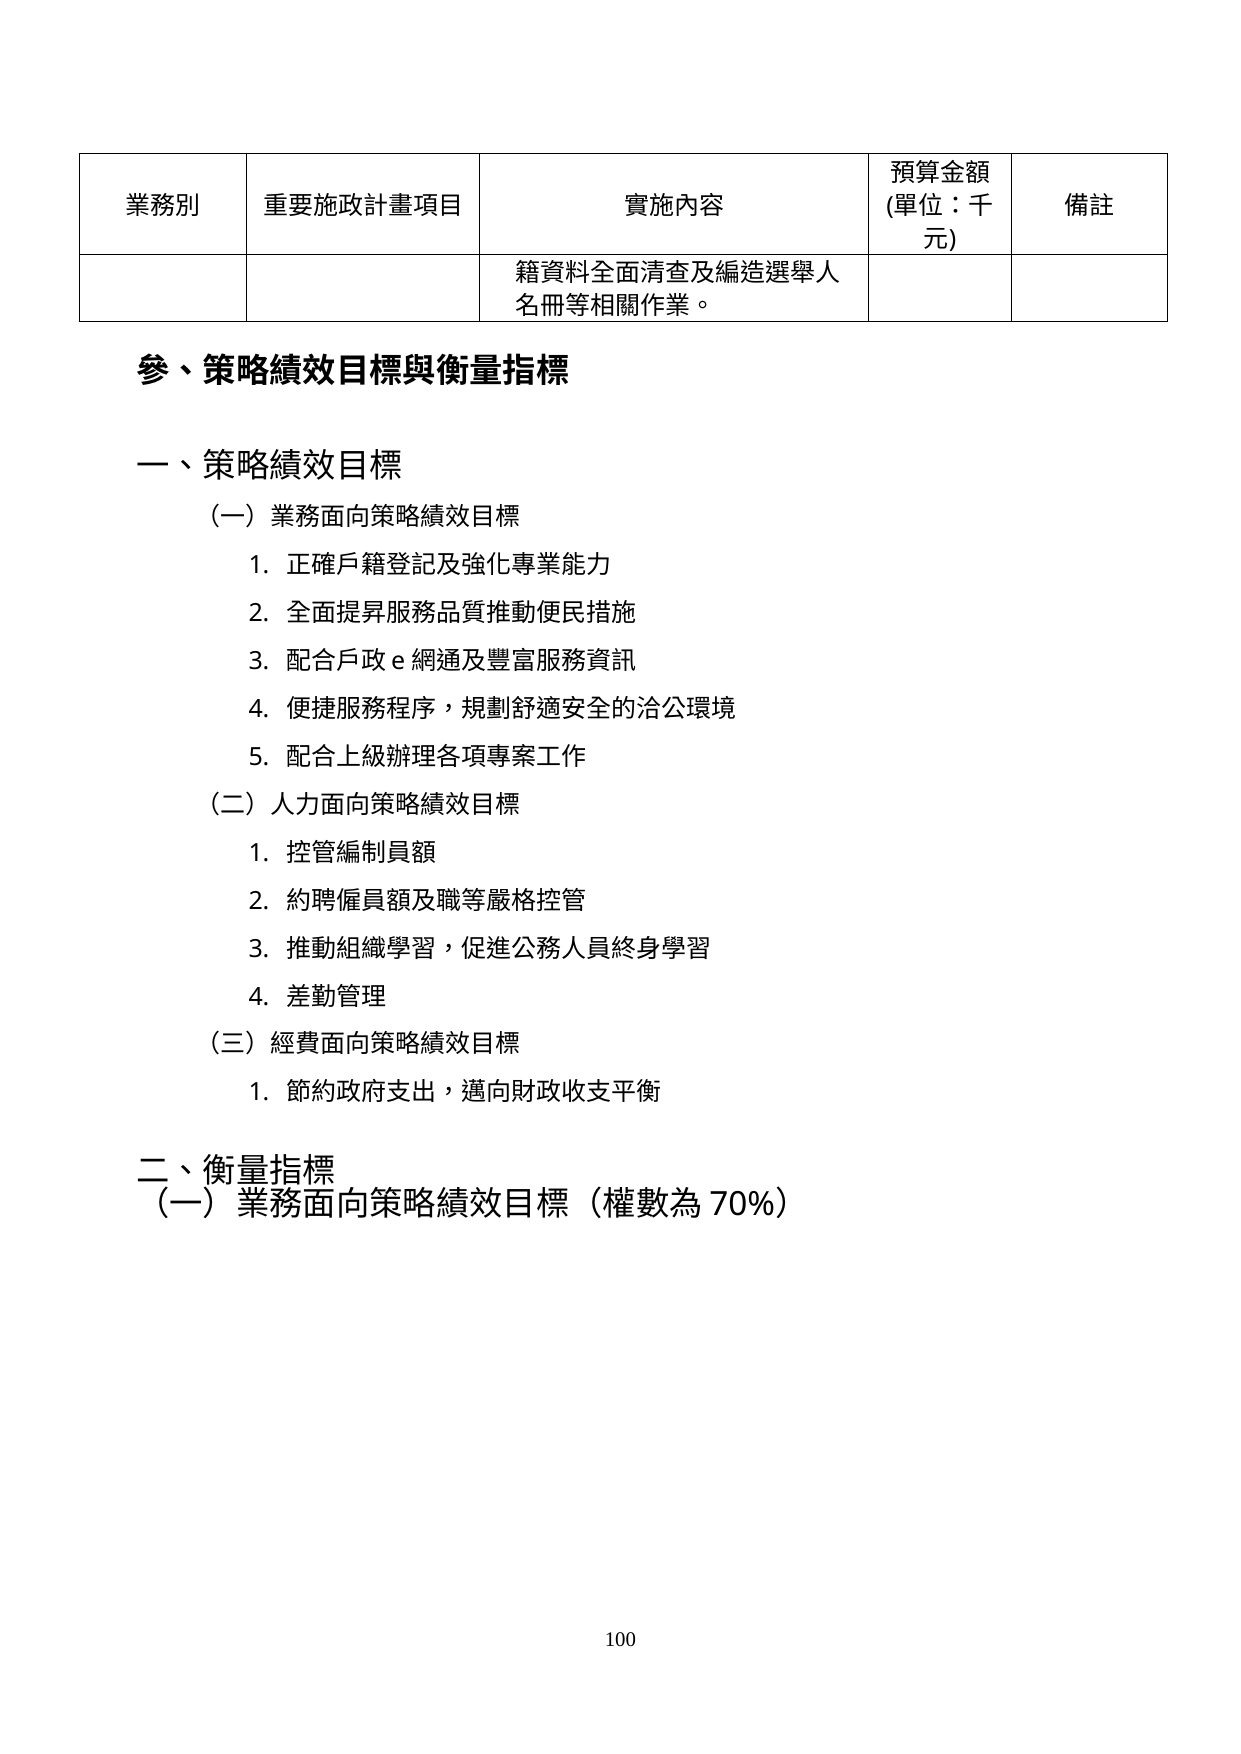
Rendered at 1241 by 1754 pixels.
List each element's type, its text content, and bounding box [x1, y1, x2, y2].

list 便捷服務程序，規劃舒適安全的洽公環境 [248, 691, 1104, 724]
table_cell [1012, 255, 1167, 321]
list 控管編制員額 [248, 834, 1104, 868]
table_cell [247, 255, 479, 321]
table_header 業務別 [80, 154, 246, 254]
list 配合上級辦理各項專案工作 [248, 739, 1104, 772]
table_header 備註 [1012, 154, 1167, 254]
list 約聘僱員額及職等嚴格控管 [248, 882, 1104, 916]
table_cell [869, 255, 1011, 321]
list 配合戶政e 網通及豐富服務資訊 [248, 643, 1104, 676]
table_header 實施內容 [480, 154, 868, 254]
text 參、策略績效目標與衡量指標 [136, 355, 1104, 389]
text （一）業務面向策略績效目標 [195, 499, 1104, 532]
table_cell [80, 255, 246, 321]
list 推動組織學習，促進公務人員終身學習 [248, 930, 1104, 964]
list 節約政府支出，邁向財政收支平衡 [248, 1074, 1104, 1107]
text （一）業務面向策略績效目標（權數為70%） [136, 1189, 1104, 1222]
text （二）人力面向策略績效目標 [195, 787, 1104, 820]
list 全面提昇服務品質推動便民措施 [248, 595, 1104, 628]
text 一、策略績效目標 [136, 451, 1104, 484]
table_header 預算金額 (單位：千元) [869, 154, 1011, 254]
table_cell 籍資料全面清查及編造選舉人名冊等相關作業。 [480, 255, 868, 321]
list 差勤管理 [248, 978, 1104, 1012]
list 正確戶籍登記及強化專業能力 [248, 547, 1104, 580]
text 二、衡量指標 [136, 1155, 1104, 1189]
table_header 重要施政計畫項目 [247, 154, 479, 254]
text （三）經費面向策略績效目標 [195, 1026, 1104, 1059]
